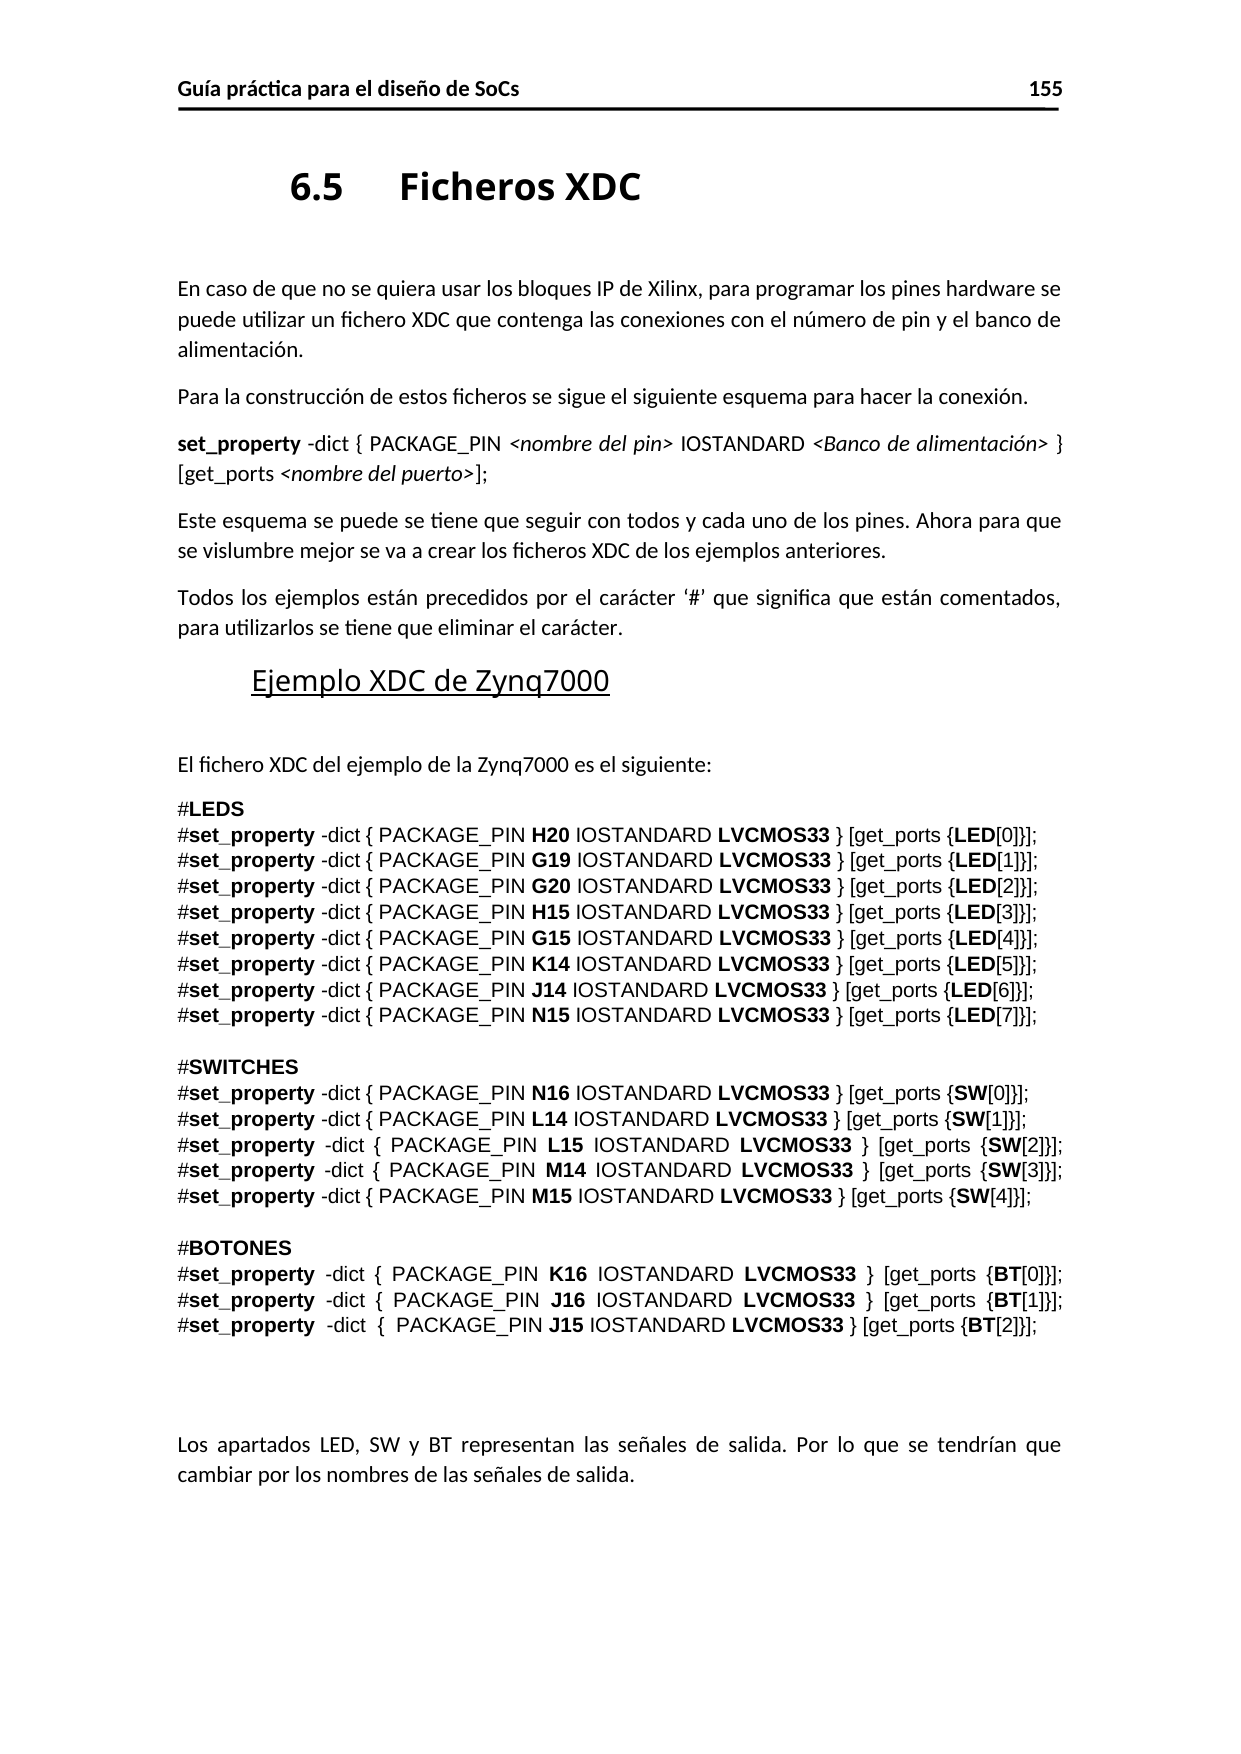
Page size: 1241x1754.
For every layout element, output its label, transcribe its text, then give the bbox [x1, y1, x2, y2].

text #set_property -dict { PACKAGE_PIN K14 IOSTANDARD LVCMOS33 } [get_ports {LED[5]}]; [177, 952, 1063, 976]
text #set_property -dict { PACKAGE_PIN G15 IOSTANDARD LVCMOS33 } [get_ports {LED[4]}]; [177, 926, 1063, 950]
subtitle Ejemplo XDC de Zynq7000 [251, 660, 1063, 700]
text #set_property -dict { PACKAGE_PIN J14 IOSTANDARD LVCMOS33 } [get_ports {LED[6]}]; [177, 977, 1063, 1001]
text #set_property -dict { PACKAGE_PIN G19 IOSTANDARD LVCMOS33 } [get_ports {LED[1]}]; [177, 848, 1063, 872]
text #set_property -dict { PACKAGE_PIN L15 IOSTANDARD LVCMOS33 } [get_ports {SW[2]}]; #set_property -dict { PACKAGE_PIN M14 IOSTANDARD LVCMOS33 } [get_ports {SW[3]}]; #set_property -dict { PACKAGE_PIN M15 IOSTANDARD LVCMOS33 } [get_ports {SW[4]}]; [177, 1132, 1063, 1208]
text Todos los ejemplos están precedidos por el carácter ‘#’ que significa que están comentados, para utilizarlos se tiene que eliminar el carácter. [177, 583, 1063, 641]
text #SWITCHES [177, 1055, 1063, 1079]
text set_property -dict { PACKAGE_PIN <nombre del pin> IOSTANDARD <Banco de alimentación> } [get_ports <nombre del puerto>]; [177, 429, 1063, 487]
text #set_property -dict { PACKAGE_PIN L14 IOSTANDARD LVCMOS33 } [get_ports {SW[1]}]; [177, 1107, 1063, 1131]
text #set_property -dict { PACKAGE_PIN H20 IOSTANDARD LVCMOS33 } [get_ports {LED[0]}]; [177, 822, 1063, 846]
text Este esquema se puede se tiene que seguir con todos y cada uno de los pines. Ahora para que se vislumbre mejor se va a crear los ficheros XDC de los ejemplos anteriores. [177, 506, 1063, 564]
text Los apartados LED, SW y BT representan las señales de salida. Por lo que se tendrían que cambiar por los nombres de las señales de salida. [177, 1430, 1063, 1488]
text #set_property -dict { PACKAGE_PIN H15 IOSTANDARD LVCMOS33 } [get_ports {LED[3]}]; [177, 900, 1063, 924]
text #set_property -dict { PACKAGE_PIN N15 IOSTANDARD LVCMOS33 } [get_ports {LED[7]}]; [177, 1003, 1063, 1027]
text En caso de que no se quiera usar los bloques IP de Xilinx, para programar los pines hardware se puede utilizar un fichero XDC que contenga las conexiones con el número de pin y el banco de alimentación. [177, 274, 1063, 363]
text #BOTONES [177, 1236, 1063, 1260]
text Para la construcción de estos ficheros se sigue el siguiente esquema para hacer la conexión. [177, 382, 1063, 410]
text #LEDS [177, 797, 1063, 821]
text El fichero XDC del ejemplo de la Zynq7000 es el siguiente: [177, 750, 1063, 778]
subtitle 6.5 Ficheros XDC [290, 160, 1063, 211]
text #set_property -dict { PACKAGE_PIN K16 IOSTANDARD LVCMOS33 } [get_ports {BT[0]}]; #set_property -dict { PACKAGE_PIN J16 IOSTANDARD LVCMOS33 } [get_ports {BT[1]}]; #set_property -dict { PACKAGE_PIN J15 IOSTANDARD LVCMOS33 } [get_ports {BT[2]}]; [177, 1262, 1063, 1337]
text #set_property -dict { PACKAGE_PIN N16 IOSTANDARD LVCMOS33 } [get_ports {SW[0]}]; [177, 1081, 1063, 1105]
text #set_property -dict { PACKAGE_PIN G20 IOSTANDARD LVCMOS33 } [get_ports {LED[2]}]; [177, 874, 1063, 898]
